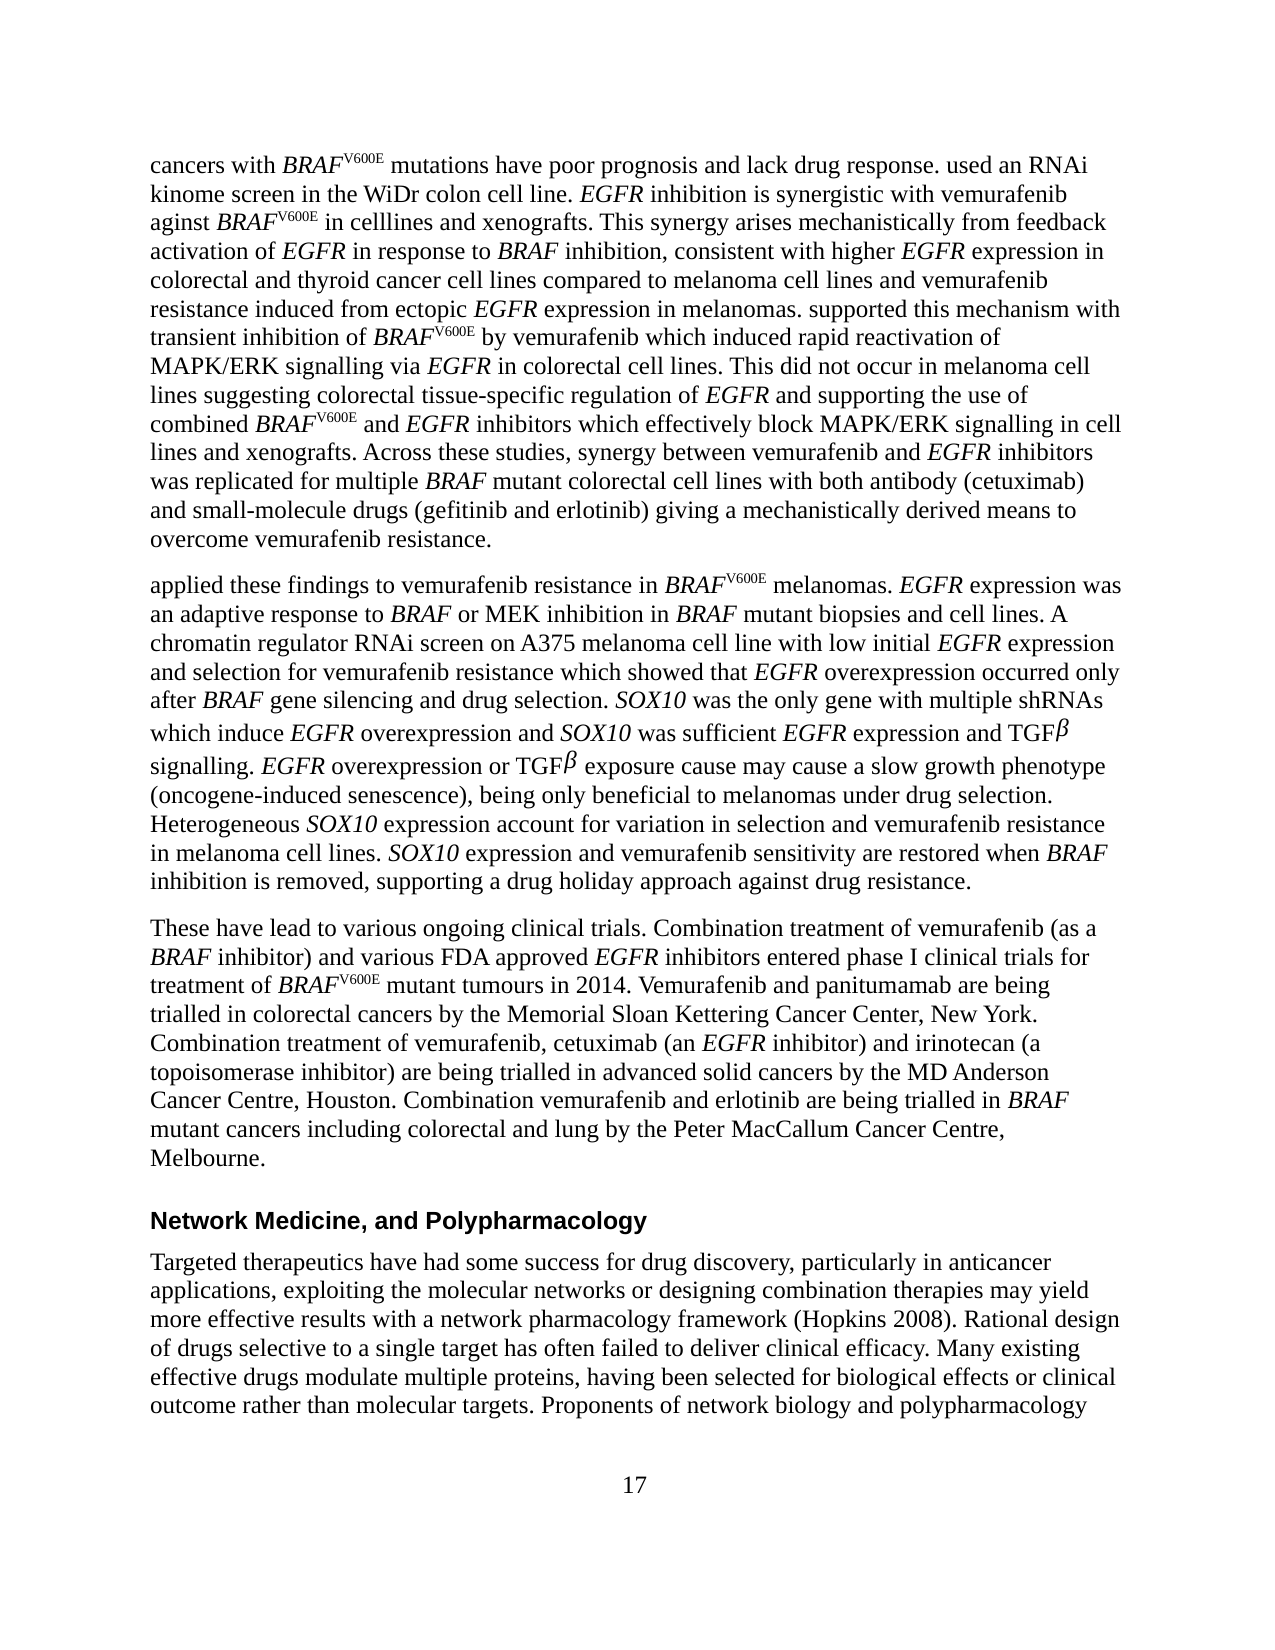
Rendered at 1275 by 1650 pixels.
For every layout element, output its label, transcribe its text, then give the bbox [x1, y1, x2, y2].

text These have lead to various ongoing clinical trials. Combination treatment of vemurafenib (as a BRAF inhibitor) and various FDA approved EGFR inhibitors entered phase I clinical trials for treatment of BRAFV600E mutant tumours in 2014. Vemurafenib and panitumamab are being trialled in colorectal cancers by the Memorial Sloan Kettering Cancer Center, New York. Combination treatment of vemurafenib, cetuximab (an EGFR inhibitor) and irinotecan (a topoisomerase inhibitor) are being trialled in advanced solid cancers by the MD Anderson Cancer Centre, Houston. Combination vemurafenib and erlotinib are being trialled in BRAF mutant cancers including colorectal and lung by the Peter MacCallum Cancer Centre, Melbourne. [150, 913, 1125, 1172]
subtitle Network Medicine, and Polypharmacology [150, 1206, 1125, 1234]
text cancers with BRAFV600E mutations have poor prognosis and lack drug response. used an RNAi kinome screen in the WiDr colon cell line. EGFR inhibition is synergistic with vemurafenib aginst BRAFV600E in celllines and xenografts. This synergy arises mechanistically from feedback activation of EGFR in response to BRAF inhibition, consistent with higher EGFR expression in colorectal and thyroid cancer cell lines compared to melanoma cell lines and vemurafenib resistance induced from ectopic EGFR expression in melanomas. supported this mechanism with transient inhibition of BRAFV600E by vemurafenib which induced rapid reactivation of MAPK/ERK signalling via EGFR in colorectal cell lines. This did not occur in melanoma cell lines suggesting colorectal tissue-specific regulation of EGFR and supporting the use of combined BRAFV600E and EGFR inhibitors which effectively block MAPK/ERK signalling in cell lines and xenografts. Across these studies, synergy between vemurafenib and EGFR inhibitors was replicated for multiple BRAF mutant colorectal cell lines with both antibody (cetuximab) and small-molecule drugs (gefitinib and erlotinib) giving a mechanistically derived means to overcome vemurafenib resistance. [150, 150, 1125, 552]
text Targeted therapeutics have had some success for drug discovery, particularly in anticancer applications, exploiting the molecular networks or designing combination therapies may yield more effective results with a network pharmacology framework (Hopkins 2008). Rational design of drugs selective to a single target has often failed to deliver clinical efficacy. Many existing effective drugs modulate multiple proteins, having been selected for biological effects or clinical outcome rather than molecular targets. Proponents of network biology and polypharmacology [150, 1247, 1125, 1419]
text applied these findings to vemurafenib resistance in BRAFV600E melanomas. EGFR expression was an adaptive response to BRAF or MEK inhibition in BRAF mutant biopsies and cell lines. A chromatin regulator RNAi screen on A375 melanoma cell line with low initial EGFR expression and selection for vemurafenib resistance which showed that EGFR overexpression occurred only after BRAF gene silencing and drug selection. SOX10 was the only gene with multiple shRNAs which induce EGFR overexpression and SOX10 was sufficient EGFR expression and TGF signalling. EGFR overexpression or TGF exposure cause may cause a slow growth phenotype (oncogene-induced senescence), being only beneficial to melanomas under drug selection. Heterogeneous SOX10 expression account for variation in selection and vemurafenib resistance in melanoma cell lines. SOX10 expression and vemurafenib sensitivity are restored when BRAF inhibition is removed, supporting a drug holiday approach against drug resistance. [150, 570, 1125, 895]
